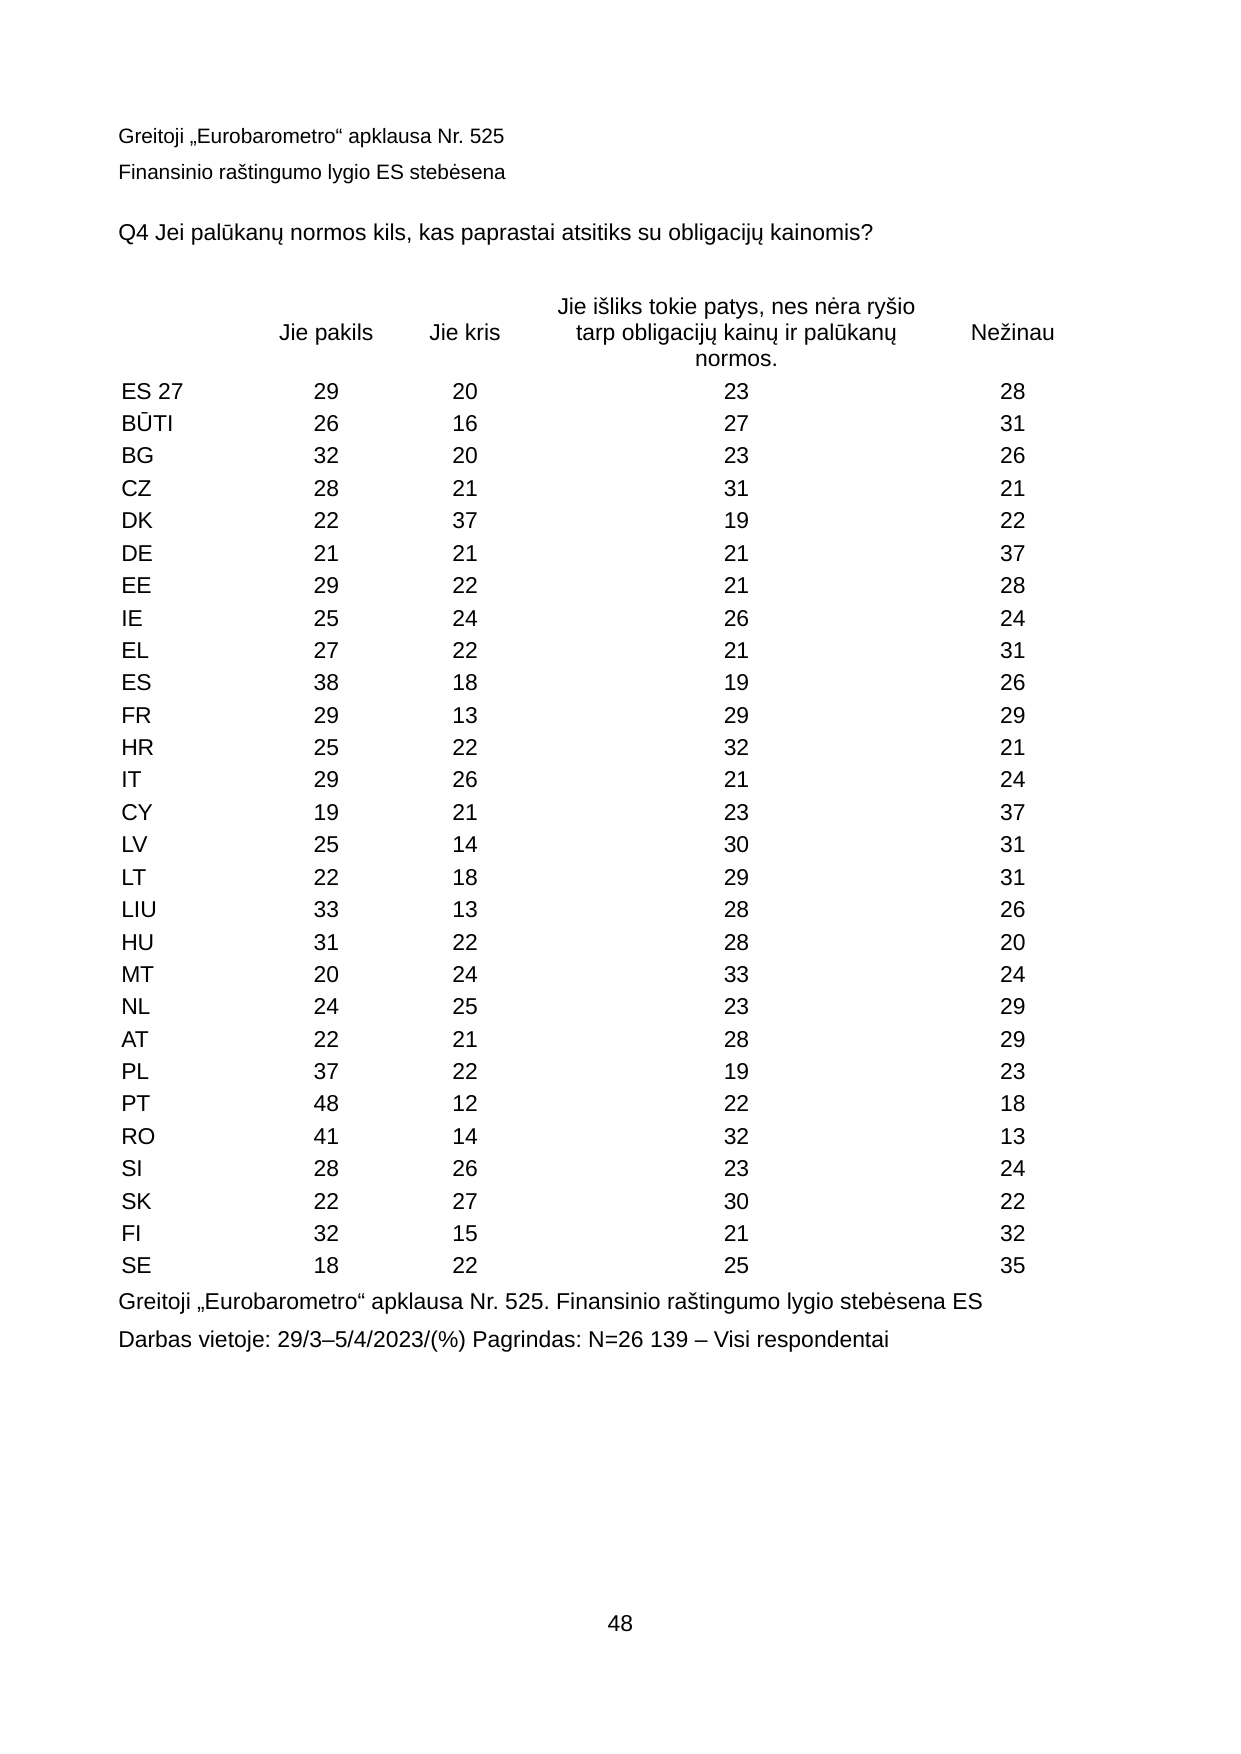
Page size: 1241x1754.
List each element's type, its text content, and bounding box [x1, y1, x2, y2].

table_cell 31 [939, 861, 1087, 893]
table_cell 20 [395, 440, 534, 472]
table_cell 13 [395, 893, 534, 925]
table_cell LV [118, 828, 257, 861]
table_cell 15 [395, 1217, 534, 1249]
table_cell MT [118, 958, 257, 990]
table_cell 24 [939, 1152, 1087, 1184]
table_cell 31 [257, 925, 395, 958]
table_cell 20 [395, 375, 534, 407]
table_cell 24 [395, 958, 534, 990]
table_cell 38 [257, 666, 395, 699]
table_header Jie pakils [257, 290, 395, 375]
table_cell 33 [534, 958, 938, 990]
table_cell FR [118, 699, 257, 731]
table_header [118, 290, 257, 375]
table_cell 23 [534, 1152, 938, 1184]
text Greitoji „Eurobarometro“ apklausa Nr. 525. Finansinio raštingumo lygio stebėsena ES [118, 1288, 1122, 1314]
table_cell 14 [395, 1120, 534, 1152]
table_cell 25 [534, 1249, 938, 1282]
table_cell AT [118, 1023, 257, 1055]
table_cell 22 [395, 1055, 534, 1087]
table_cell 22 [939, 1185, 1087, 1217]
table_cell HU [118, 925, 257, 958]
table_header Nežinau [939, 290, 1087, 375]
table_cell 32 [257, 440, 395, 472]
table_cell 37 [395, 504, 534, 537]
table_cell SE [118, 1249, 257, 1282]
table_cell 21 [939, 731, 1087, 763]
table_cell 19 [534, 504, 938, 537]
table_cell 19 [534, 666, 938, 699]
table_cell 16 [395, 407, 534, 439]
table_cell 26 [939, 666, 1087, 699]
table_cell CZ [118, 472, 257, 504]
table_cell BG [118, 440, 257, 472]
table_cell EE [118, 569, 257, 601]
table_cell 22 [395, 925, 534, 958]
table_cell 21 [395, 472, 534, 504]
table_cell 21 [395, 537, 534, 569]
table_cell 32 [534, 1120, 938, 1152]
table_cell 28 [534, 1023, 938, 1055]
table_cell 30 [534, 1185, 938, 1217]
table_cell 22 [257, 861, 395, 893]
table_cell RO [118, 1120, 257, 1152]
table_cell 18 [395, 666, 534, 699]
table_cell 25 [395, 990, 534, 1023]
table_cell BŪTI [118, 407, 257, 439]
table_cell 18 [257, 1249, 395, 1282]
table_cell 29 [257, 699, 395, 731]
table_cell ES [118, 666, 257, 699]
table_cell 28 [534, 925, 938, 958]
table_cell 29 [534, 699, 938, 731]
table_cell 26 [395, 764, 534, 796]
table_cell 24 [939, 958, 1087, 990]
table_cell 24 [257, 990, 395, 1023]
table_cell LT [118, 861, 257, 893]
table_cell 21 [257, 537, 395, 569]
table_cell 20 [939, 925, 1087, 958]
table_cell 22 [257, 1023, 395, 1055]
table_cell 29 [939, 1023, 1087, 1055]
table_cell PT [118, 1088, 257, 1120]
table_cell 37 [939, 537, 1087, 569]
table_cell 22 [939, 504, 1087, 537]
table_cell IT [118, 764, 257, 796]
table_cell 21 [534, 1217, 938, 1249]
table_cell 24 [395, 601, 534, 634]
table_cell 30 [534, 828, 938, 861]
table_cell CY [118, 796, 257, 828]
table_cell 19 [534, 1055, 938, 1087]
table_cell 26 [534, 601, 938, 634]
table_cell 31 [939, 634, 1087, 666]
table_cell 28 [257, 1152, 395, 1184]
table_cell 35 [939, 1249, 1087, 1282]
table_cell 29 [534, 861, 938, 893]
table_cell 27 [395, 1185, 534, 1217]
table_cell HR [118, 731, 257, 763]
table_cell 23 [534, 375, 938, 407]
table_cell 28 [534, 893, 938, 925]
table_cell 23 [534, 990, 938, 1023]
table_cell 37 [939, 796, 1087, 828]
table_cell 26 [939, 893, 1087, 925]
table_cell PL [118, 1055, 257, 1087]
table_cell 32 [257, 1217, 395, 1249]
table_header Jie išliks tokie patys, nes nėra ryšio tarp obligacijų kainų ir palūkanų normos. [534, 290, 938, 375]
table_cell 21 [395, 796, 534, 828]
table_cell 29 [257, 764, 395, 796]
table_cell 32 [939, 1217, 1087, 1249]
text Darbas vietoje: 29/3–5/4/2023/(%) Pagrindas: N=26 139 – Visi respondentai [118, 1326, 1122, 1352]
table_cell 27 [257, 634, 395, 666]
table_cell 22 [395, 1249, 534, 1282]
table_cell 22 [395, 731, 534, 763]
table_cell 19 [257, 796, 395, 828]
table_cell 21 [534, 569, 938, 601]
table_cell NL [118, 990, 257, 1023]
table_cell DK [118, 504, 257, 537]
table_cell 28 [939, 375, 1087, 407]
table_cell 22 [257, 1185, 395, 1217]
table_cell 21 [534, 634, 938, 666]
table_cell 29 [939, 699, 1087, 731]
table_cell FI [118, 1217, 257, 1249]
text Q4 Jei palūkanų normos kils, kas paprastai atsitiks su obligacijų kainomis? [118, 219, 1122, 246]
table_cell 33 [257, 893, 395, 925]
table_cell 28 [939, 569, 1087, 601]
table_cell EL [118, 634, 257, 666]
table_cell 29 [257, 569, 395, 601]
table_cell 26 [939, 440, 1087, 472]
table_cell 14 [395, 828, 534, 861]
table_cell IE [118, 601, 257, 634]
table_cell 22 [257, 504, 395, 537]
table_cell 22 [395, 569, 534, 601]
table_cell 32 [534, 731, 938, 763]
table_cell 29 [257, 375, 395, 407]
table_cell 18 [939, 1088, 1087, 1120]
table_cell 13 [395, 699, 534, 731]
table_cell 25 [257, 828, 395, 861]
table_cell 26 [257, 407, 395, 439]
table_cell 12 [395, 1088, 534, 1120]
table_cell 21 [939, 472, 1087, 504]
table_cell ES 27 [118, 375, 257, 407]
table_cell 21 [534, 764, 938, 796]
table_cell 37 [257, 1055, 395, 1087]
table_cell 41 [257, 1120, 395, 1152]
table_cell 13 [939, 1120, 1087, 1152]
table_cell SK [118, 1185, 257, 1217]
table_cell 18 [395, 861, 534, 893]
table_cell 26 [395, 1152, 534, 1184]
table_cell DE [118, 537, 257, 569]
table_cell 48 [257, 1088, 395, 1120]
table_cell 31 [939, 407, 1087, 439]
table_cell 24 [939, 764, 1087, 796]
table_cell 31 [534, 472, 938, 504]
table_cell 20 [257, 958, 395, 990]
table_cell LIU [118, 893, 257, 925]
table_cell 22 [395, 634, 534, 666]
table_cell 25 [257, 731, 395, 763]
table_cell 28 [257, 472, 395, 504]
table_cell 22 [534, 1088, 938, 1120]
table_cell 23 [534, 440, 938, 472]
table_cell 25 [257, 601, 395, 634]
table_cell 24 [939, 601, 1087, 634]
table_cell 23 [534, 796, 938, 828]
table_header Jie kris [395, 290, 534, 375]
table_cell 27 [534, 407, 938, 439]
table_cell 21 [395, 1023, 534, 1055]
table_cell 31 [939, 828, 1087, 861]
table_cell SI [118, 1152, 257, 1184]
table_cell 23 [939, 1055, 1087, 1087]
table_cell 21 [534, 537, 938, 569]
table_cell 29 [939, 990, 1087, 1023]
